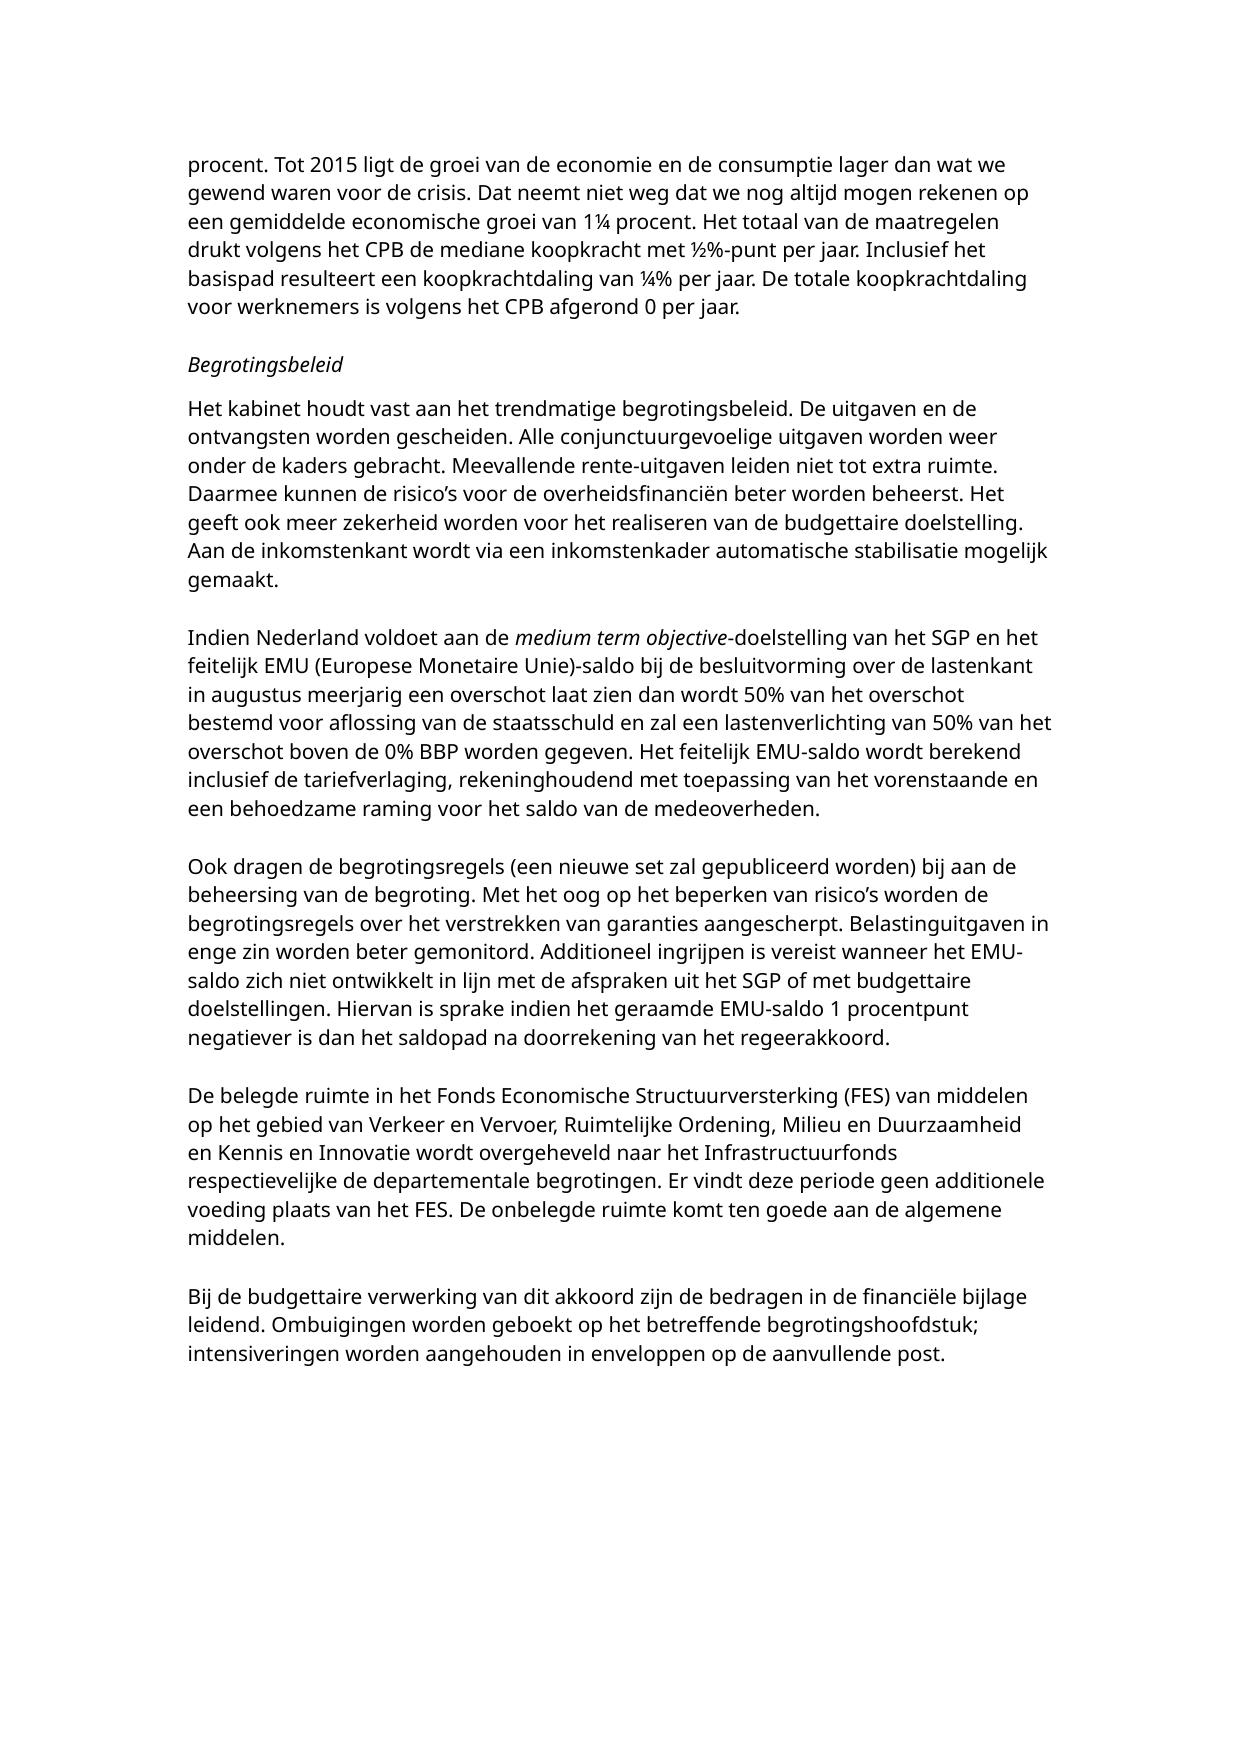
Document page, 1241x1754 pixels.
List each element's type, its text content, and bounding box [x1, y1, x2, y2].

text Indien Nederland voldoet aan de medium term objective-doelstelling van het SGP en het feitelijk EMU (Europese Monetaire Unie)-saldo bij de besluitvorming over de lastenkant in augustus meerjarig een overschot laat zien dan wordt 50% van het overschot bestemd voor aflossing van de staatsschuld en zal een lastenverlichting van 50% van het overschot boven de 0% BBP worden gegeven. Het feitelijk EMU-saldo wordt berekend inclusief de tariefverlaging, rekeninghoudend met toepassing van het vorenstaande en een behoedzame raming voor het saldo van de medeoverheden. [187, 623, 1053, 822]
text Het kabinet houdt vast aan het trendmatige begrotingsbeleid. De uitgaven en de ontvangsten worden gescheiden. Alle conjunctuurgevoelige uitgaven worden weer onder de kaders gebracht. Meevallende rente-uitgaven leiden niet tot extra ruimte. Daarmee kunnen de risico’s voor de overheidsfinanciën beter worden beheerst. Het geeft ook meer zekerheid worden voor het realiseren van de budgettaire doelstelling. Aan de inkomstenkant wordt via een inkomstenkader automatische stabilisatie mogelijk gemaakt. [187, 394, 1053, 593]
text Bij de budgettaire verwerking van dit akkoord zijn de bedragen in de financiële bijlage leidend. Ombuigingen worden geboekt op het betreffende begrotingshoofdstuk; intensiveringen worden aangehouden in enveloppen op de aanvullende post. [187, 1282, 1053, 1367]
text Ook dragen de begrotingsregels (een nieuwe set zal gepubliceerd worden) bij aan de beheersing van de begroting. Met het oog op het beperken van risico’s worden de begrotingsregels over het verstrekken van garanties aangescherpt. Belastinguitgaven in enge zin worden beter gemonitord. Additioneel ingrijpen is vereist wanneer het EMU-saldo zich niet ontwikkelt in lijn met de afspraken uit het SGP of met budgettaire doelstellingen. Hiervan is sprake indien het geraamde EMU-saldo 1 procentpunt negatiever is dan het saldopad na doorrekening van het regeerakkoord. [187, 852, 1053, 1051]
text De belegde ruimte in het Fonds Economische Structuurversterking (FES) van middelen op het gebied van Verkeer en Vervoer, Ruimtelijke Ordening, Milieu en Duurzaamheid en Kennis en Innovatie wordt overgeheveld naar het Infrastructuurfonds respectievelijke de departementale begrotingen. Er vindt deze periode geen additionele voeding plaats van het FES. De onbelegde ruimte komt ten goede aan de algemene middelen. [187, 1081, 1053, 1252]
text procent. Tot 2015 ligt de groei van de economie en de consumptie lager dan wat we gewend waren voor de crisis. Dat neemt niet weg dat we nog altijd mogen rekenen op een gemiddelde economische groei van 1¼ procent. Het totaal van de maatregelen drukt volgens het CPB de mediane koopkracht met ½%-punt per jaar. Inclusief het basispad resulteert een koopkrachtdaling van ¼% per jaar. De totale koopkrachtdaling voor werknemers is volgens het CPB afgerond 0 per jaar. [187, 150, 1053, 321]
text Begrotingsbeleid [187, 351, 1053, 379]
